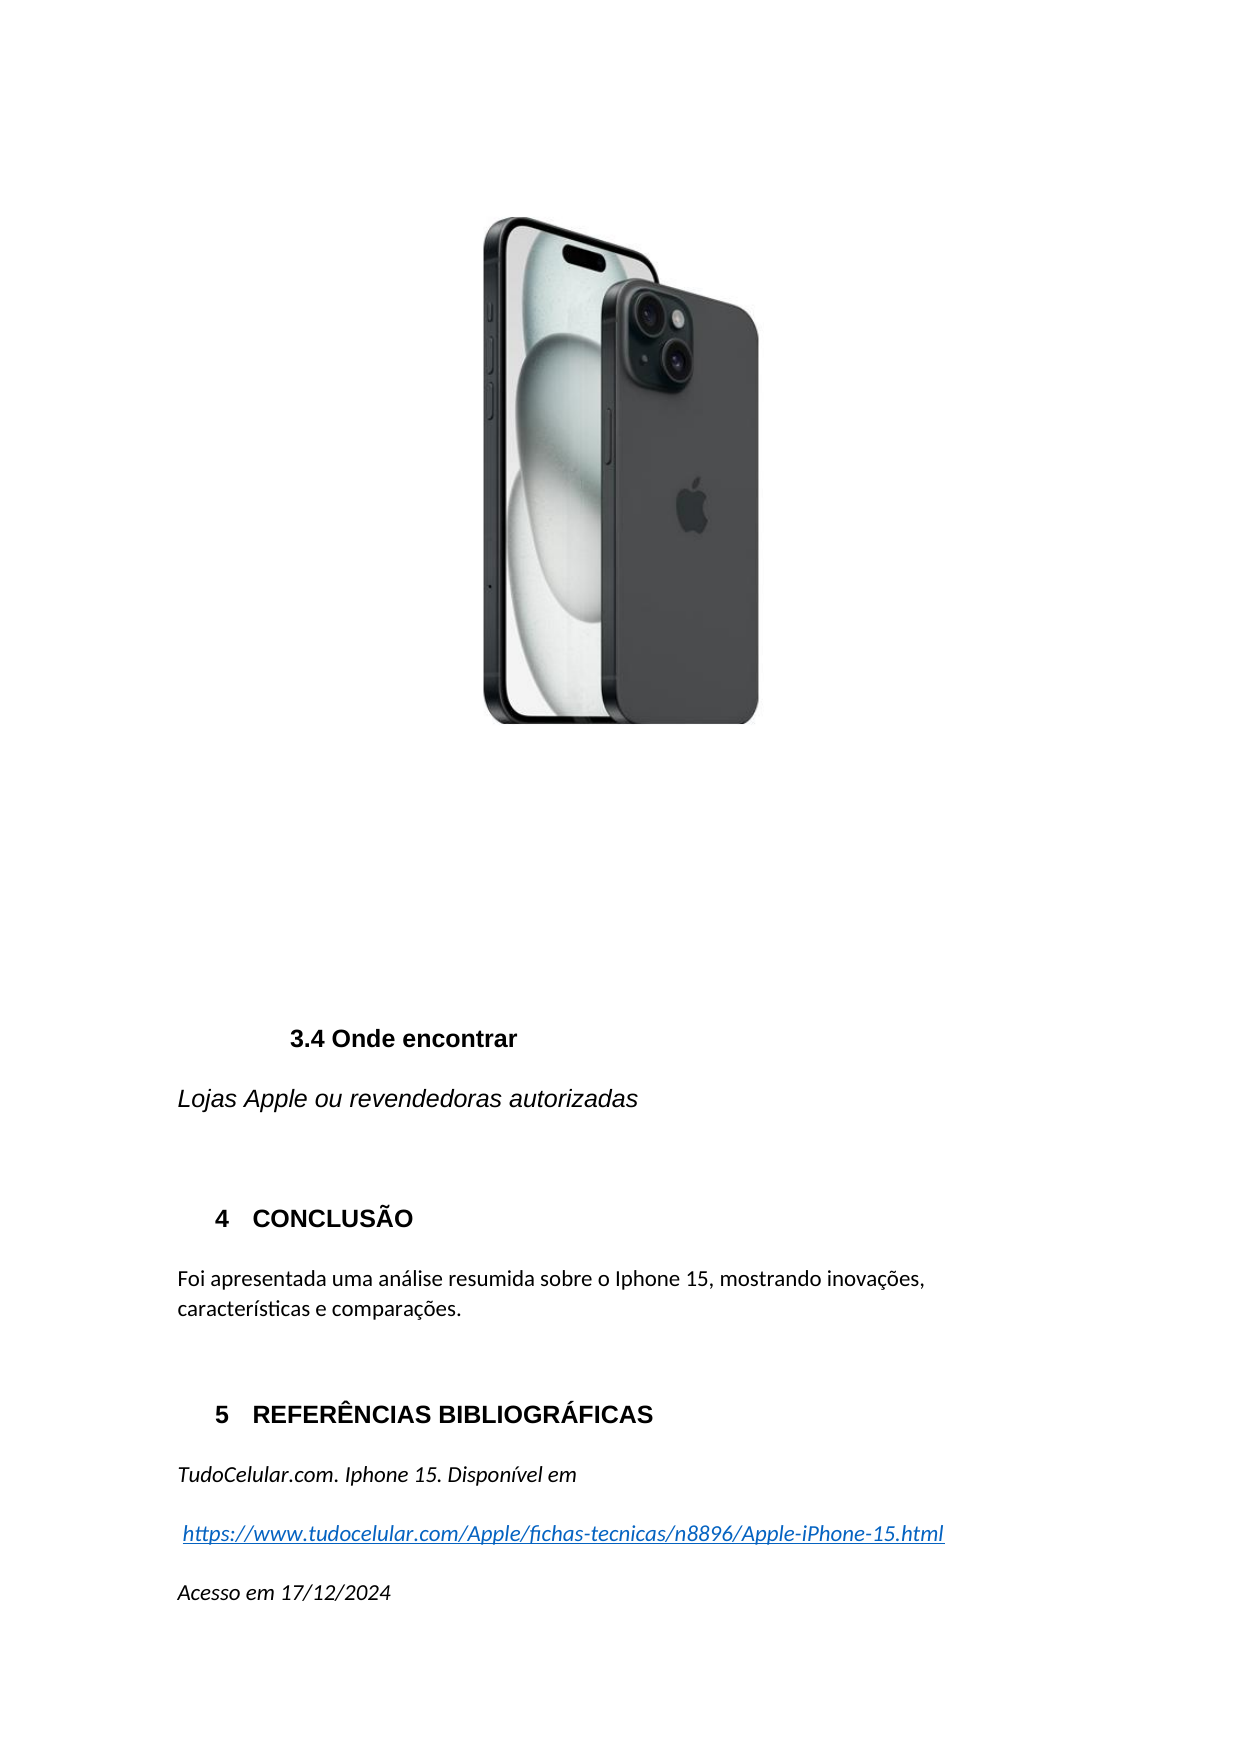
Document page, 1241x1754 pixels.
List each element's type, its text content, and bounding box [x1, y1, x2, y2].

text TudoCelular.com. Iphone 15. Disponível em [177, 1460, 1063, 1488]
text Lojas Apple ou revendedoras autorizadas [177, 1084, 1063, 1113]
subtitle CONCLUSÃO [215, 1204, 1063, 1233]
text Foi apresentada uma análise resumida sobre o Iphone 15, mostrando inovações, características e comparações. [177, 1264, 1063, 1322]
text Acesso em 17/12/2024 [177, 1578, 1063, 1606]
subtitle REFERÊNCIAS BIBLIOGRÁFICAS [215, 1401, 1063, 1429]
picture [177, 147, 1063, 793]
subtitle 3.4 Onde encontrar [252, 1024, 1063, 1053]
text https://www.tudocelular.com/Apple/fichas-tecnicas/n8896/Apple-iPhone-15.html [177, 1519, 1063, 1547]
